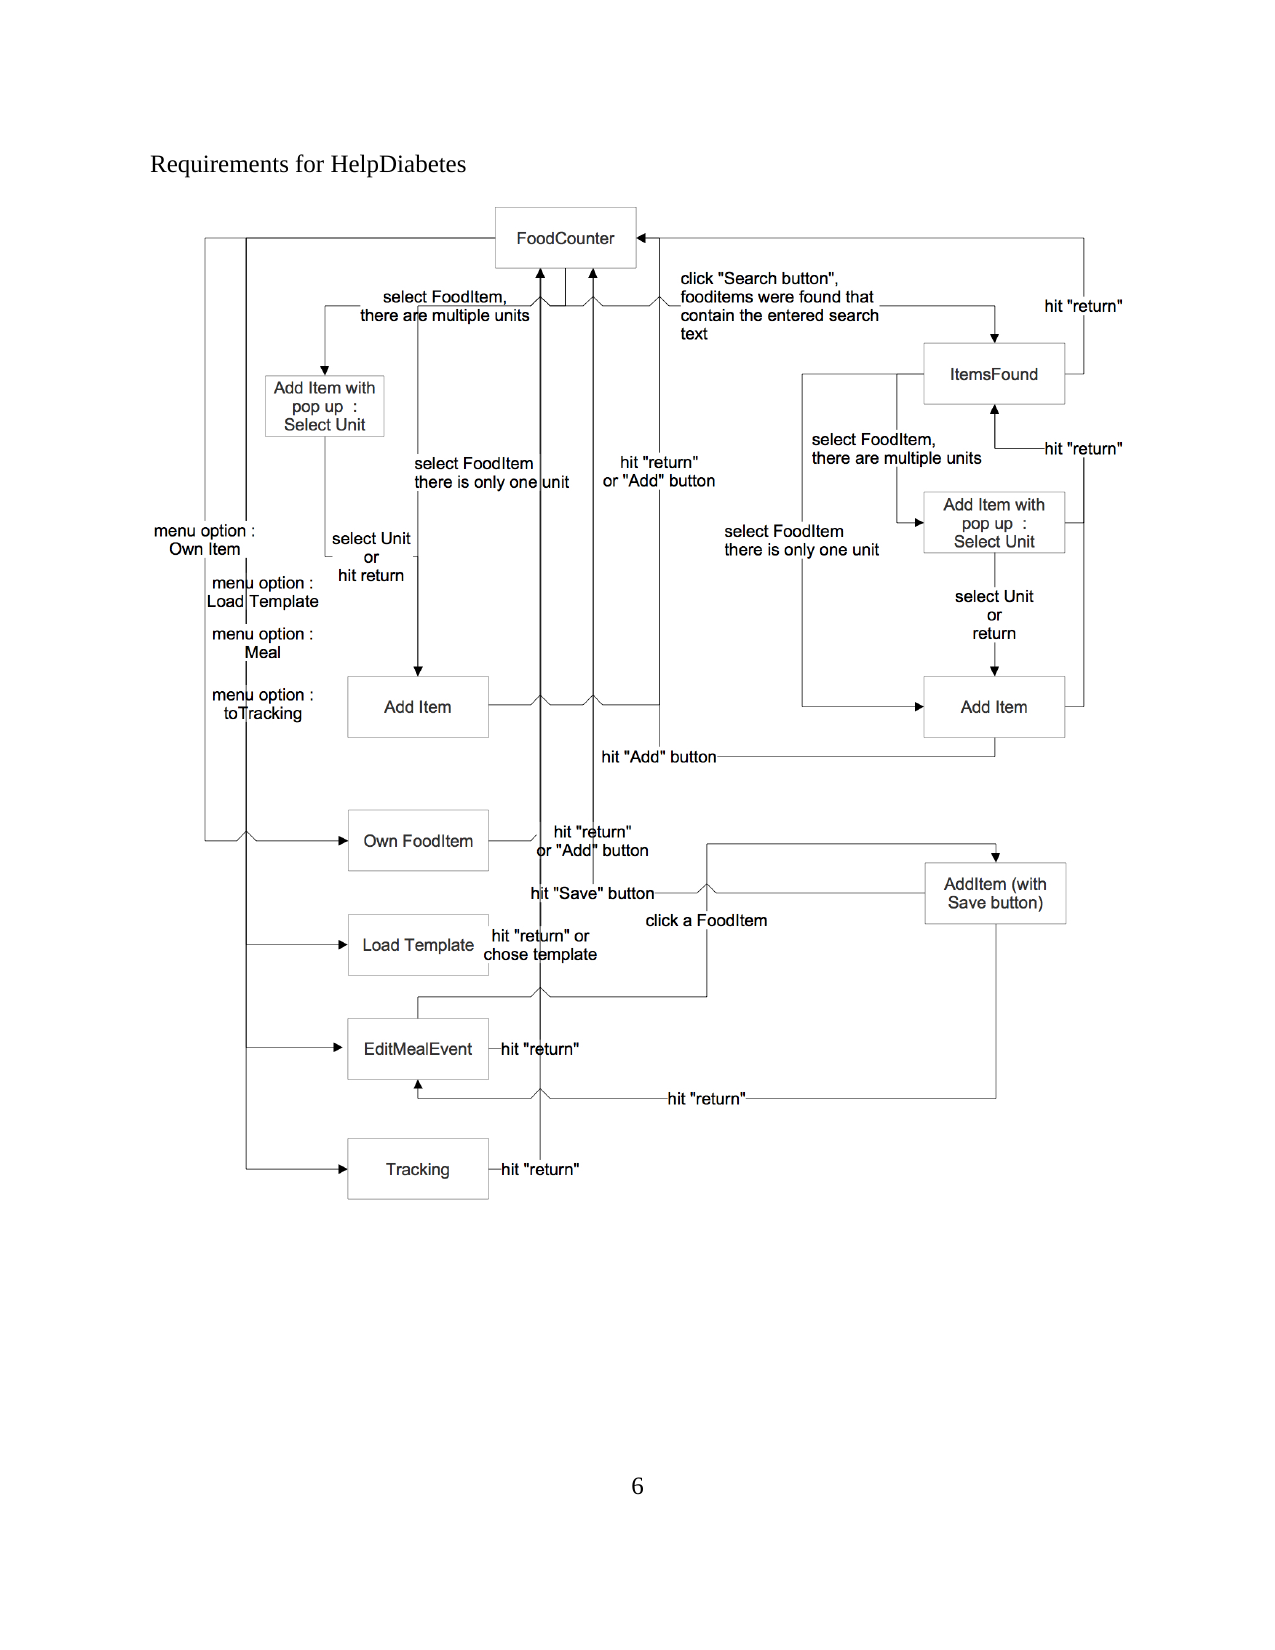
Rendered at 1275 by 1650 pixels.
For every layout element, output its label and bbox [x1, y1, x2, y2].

picture [150, 207, 1125, 1218]
